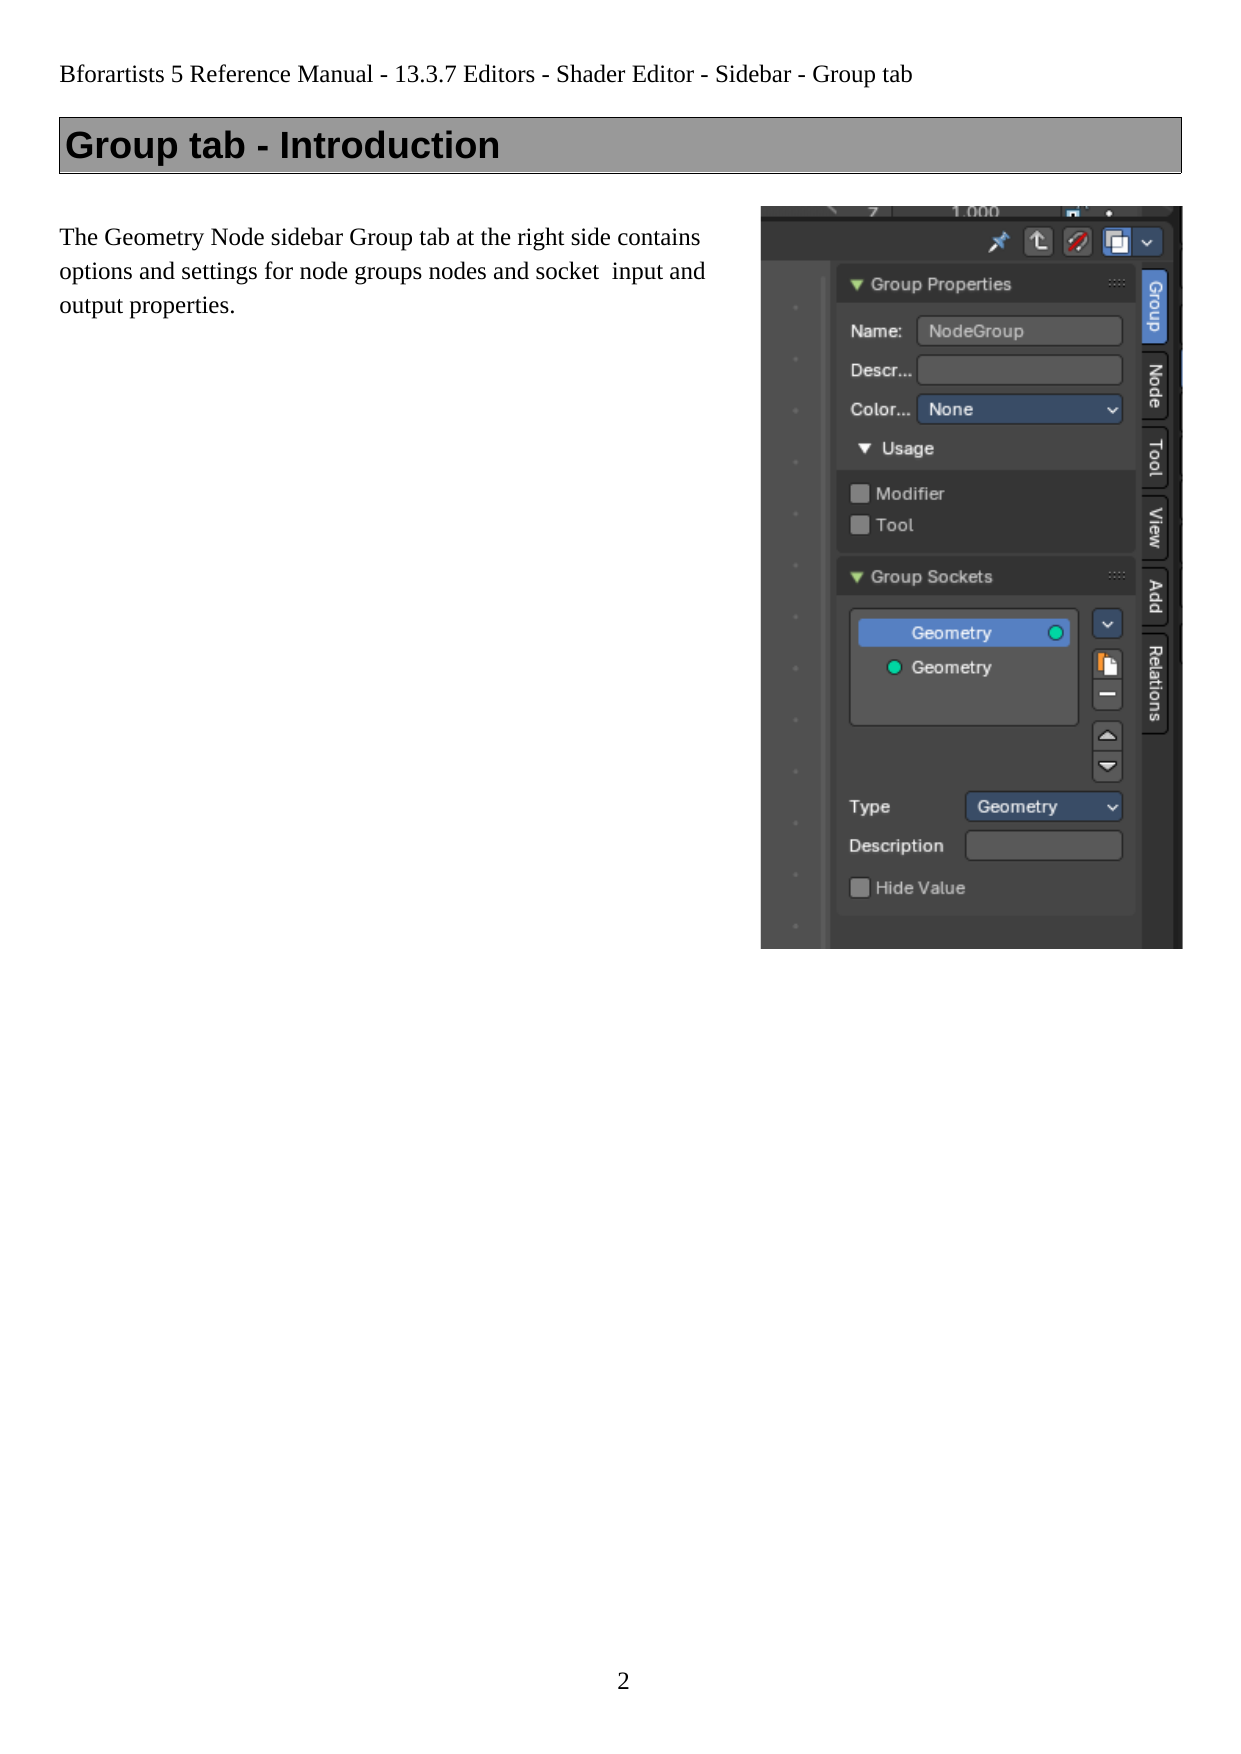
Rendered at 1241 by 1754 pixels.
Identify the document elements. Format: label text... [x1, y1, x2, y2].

table_header Group tab - Introduction [60, 118, 1181, 172]
picture [760, 206, 1183, 949]
text The Geometry Node sidebar Group tab at the right side contains options and settings for node groups nodes and socket input and output properties. [59, 222, 760, 319]
